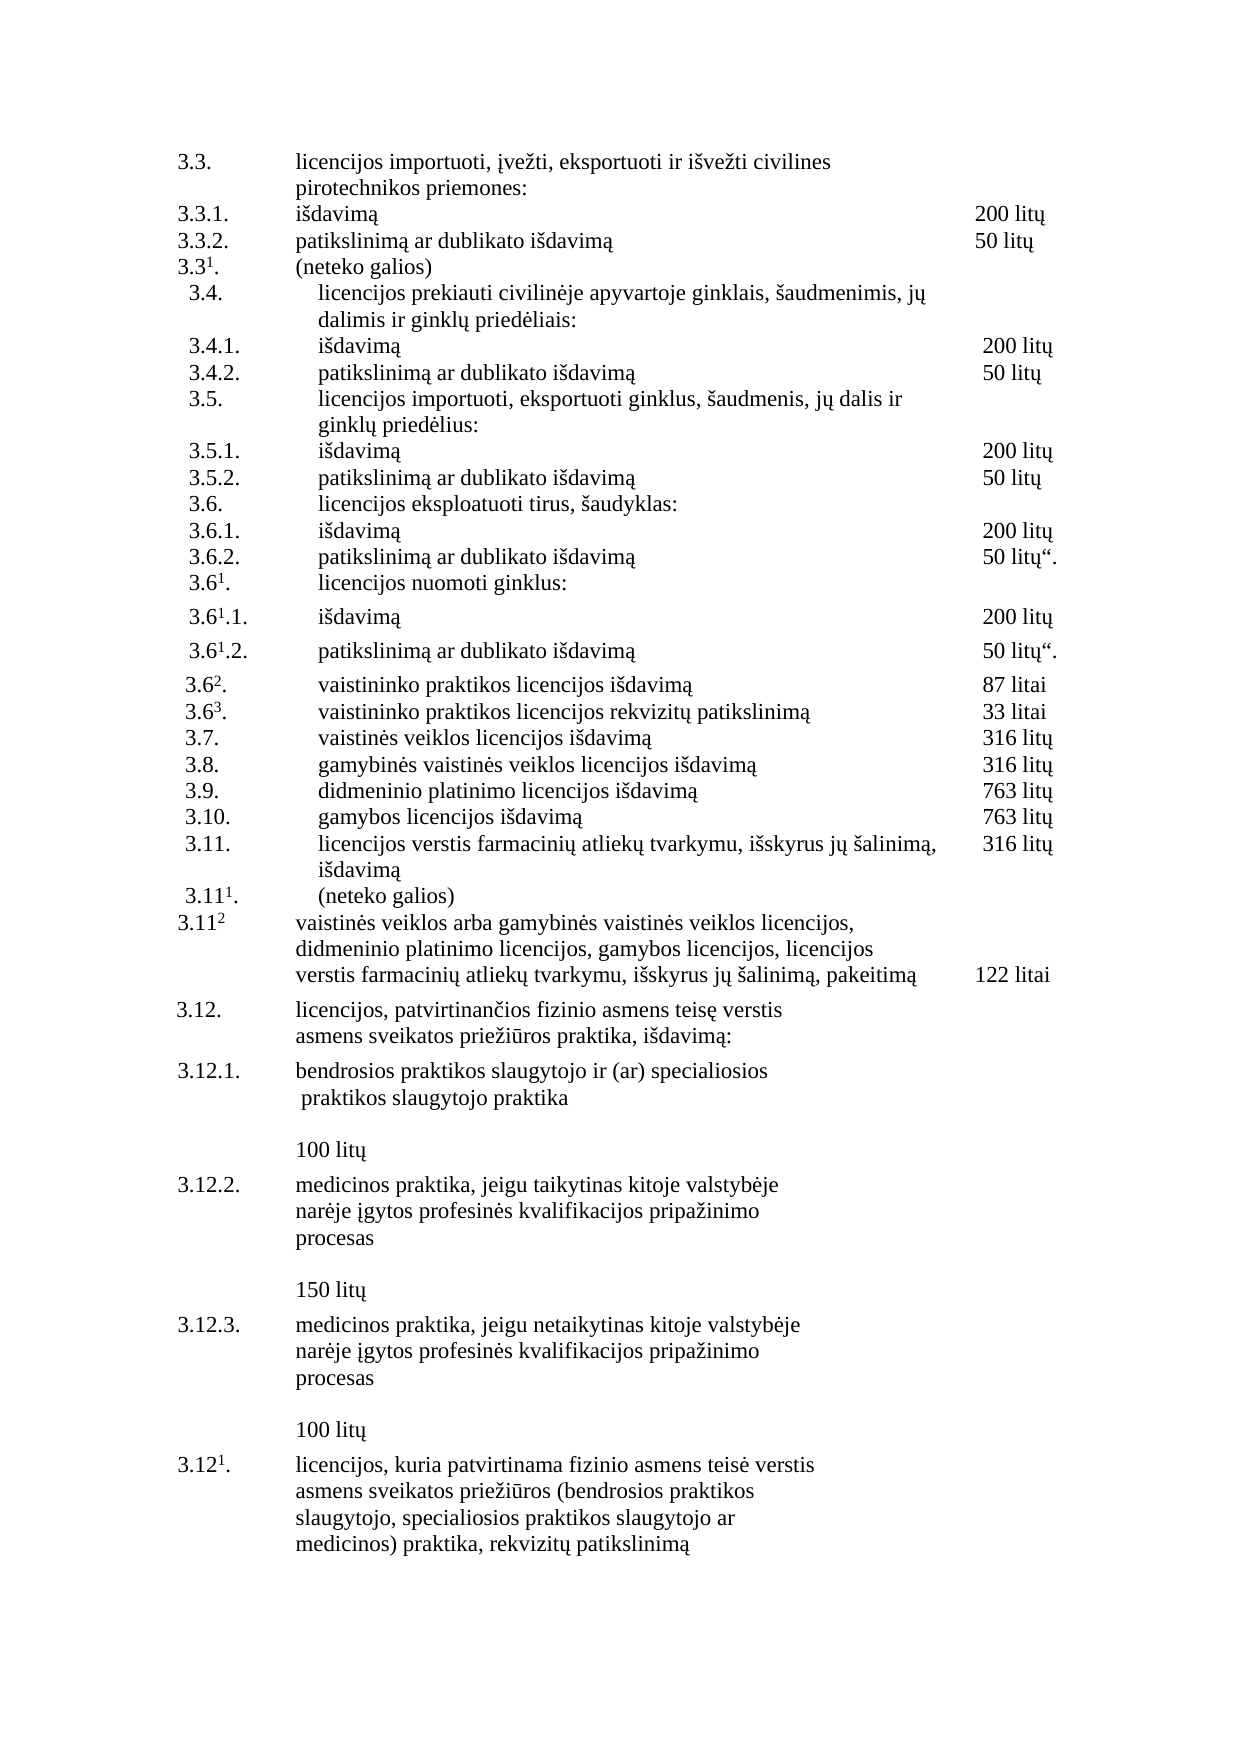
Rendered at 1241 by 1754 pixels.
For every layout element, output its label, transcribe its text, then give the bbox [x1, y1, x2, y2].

table_cell 50 litų [971, 464, 1133, 490]
table_header 3.4. [177, 280, 307, 332]
table_cell 3.5.1. [177, 438, 307, 464]
table_cell patikslinimą ar dublikato išdavimą [307, 543, 971, 569]
table_cell 3.6.1. [177, 517, 307, 543]
text 3.3.2. patikslinimą ar dublikato išdavimą 50 litų [177, 227, 1122, 253]
table_cell 3.5. [177, 385, 307, 438]
table_cell [971, 490, 1133, 517]
table_cell [971, 883, 1133, 909]
table_cell 87 litai [971, 672, 1133, 698]
table_cell vaistinės veiklos licencijos išdavimą [307, 724, 971, 751]
table_cell vaistininko praktikos licencijos išdavimą [307, 672, 971, 698]
table_cell 3.8. [174, 751, 307, 777]
table_cell (neteko galios) [307, 883, 971, 909]
table_cell 3.4.1. [177, 332, 307, 358]
text 3.112 vaistinės veiklos arba gamybinės vaistinės veiklos licencijos, [177, 909, 1122, 935]
table_cell 3.62. [174, 672, 307, 698]
table_cell licencijos verstis farmacinių atliekų tvarkymu, išskyrus jų šalinimą, išdavimą [307, 830, 971, 882]
text 3.12.2. medicinos praktika, jeigu taikytinas kitoje valstybėje narėje įgytos profesinės kvalifikacijos pripažinimo procesas 150 litų [177, 1171, 827, 1303]
text 3.12.3. medicinos praktika, jeigu netaikytinas kitoje valstybėje narėje įgytos profesinės kvalifikacijos pripažinimo procesas 100 litų [177, 1311, 827, 1443]
table_cell licencijos importuoti, eksportuoti ginklus, šaudmenis, jų dalis ir ginklų priedėlius: [307, 385, 971, 438]
table_cell 3.9. [174, 777, 307, 803]
table_cell [971, 385, 1133, 438]
text 3.121. licencijos, kuria patvirtinama fizinio asmens teisė verstis asmens sveikatos priežiūros (bendrosios praktikos slaugytojo, specialiosios praktikos slaugytojo ar medicinos) praktika, rekvizitų patikslinimą [177, 1451, 827, 1557]
table_header licencijos prekiauti civilinėje apyvartoje ginklais, šaudmenimis, jų dalimis ir ginklų priedėliais: [307, 280, 971, 332]
text 3.3.1. išdavimą 200 litų [177, 200, 1137, 227]
text 3.31. (neteko galios) [177, 253, 1122, 279]
table_cell 33 litai [971, 698, 1133, 724]
table_cell 3.5.2. [177, 464, 307, 490]
table_cell licencijos nuomoti ginklus: [307, 569, 971, 603]
text pirotechnikos priemones: [177, 174, 974, 200]
table_cell 200 litų [971, 604, 1133, 637]
table_cell 316 litų [971, 830, 1133, 882]
table_cell 50 litų [971, 359, 1133, 385]
table_cell 316 litų [971, 724, 1133, 751]
table_cell 200 litų [971, 332, 1133, 358]
table_cell 3.63. [174, 698, 307, 724]
table_cell 50 litų“. [971, 543, 1133, 569]
table_cell 3.10. [174, 803, 307, 830]
table_cell licencijos eksploatuoti tirus, šaudyklas: [307, 490, 971, 517]
table_cell patikslinimą ar dublikato išdavimą [307, 359, 971, 385]
table_cell patikslinimą ar dublikato išdavimą [307, 464, 971, 490]
table_cell 3.6.2. [177, 543, 307, 569]
table_cell išdavimą [307, 604, 971, 637]
table_header [971, 280, 1133, 332]
table_cell gamybinės vaistinės veiklos licencijos išdavimą [307, 751, 971, 777]
table_cell vaistininko praktikos licencijos rekvizitų patikslinimą [307, 698, 971, 724]
table_cell 50 litų“. [971, 638, 1133, 672]
table_cell išdavimą [307, 332, 971, 358]
table_cell 3.61.1. [177, 604, 307, 637]
table_cell 3.6. [177, 490, 307, 517]
table_cell 3.4.2. [177, 359, 307, 385]
text 3.3. licencijos importuoti, įvežti, eksportuoti ir išvežti civilines [177, 148, 974, 174]
table_cell didmeninio platinimo licencijos išdavimą [307, 777, 971, 803]
table_cell 3.7. [174, 724, 307, 751]
table_cell gamybos licencijos išdavimą [307, 803, 971, 830]
table_cell išdavimą [307, 438, 971, 464]
text verstis farmacinių atliekų tvarkymu, išskyrus jų šalinimą, pakeitimą 122 litai [177, 961, 1122, 988]
table_cell 316 litų [971, 751, 1133, 777]
table_cell 3.111. [174, 883, 307, 909]
table_cell 3.61.2. [177, 638, 307, 672]
table_cell 763 litų [971, 803, 1133, 830]
text 3.12.1. bendrosios praktikos slaugytojo ir (ar) specialiosios praktikos slaugytojo praktika 100 litų [177, 1057, 827, 1163]
table_cell patikslinimą ar dublikato išdavimą [307, 638, 971, 672]
table_cell 763 litų [971, 777, 1133, 803]
table_cell 200 litų [971, 517, 1133, 543]
table_cell 200 litų [971, 438, 1133, 464]
table_cell 3.61. [177, 569, 307, 603]
table_cell [971, 569, 1133, 603]
table_cell 3.11. [174, 830, 307, 882]
text 3.12. licencijos, patvirtinančios fizinio asmens teisę verstis asmens sveikatos priežiūros praktika, išdavimą: [176, 996, 827, 1049]
table_cell išdavimą [307, 517, 971, 543]
text didmeninio platinimo licencijos, gamybos licencijos, licencijos [177, 935, 1122, 961]
